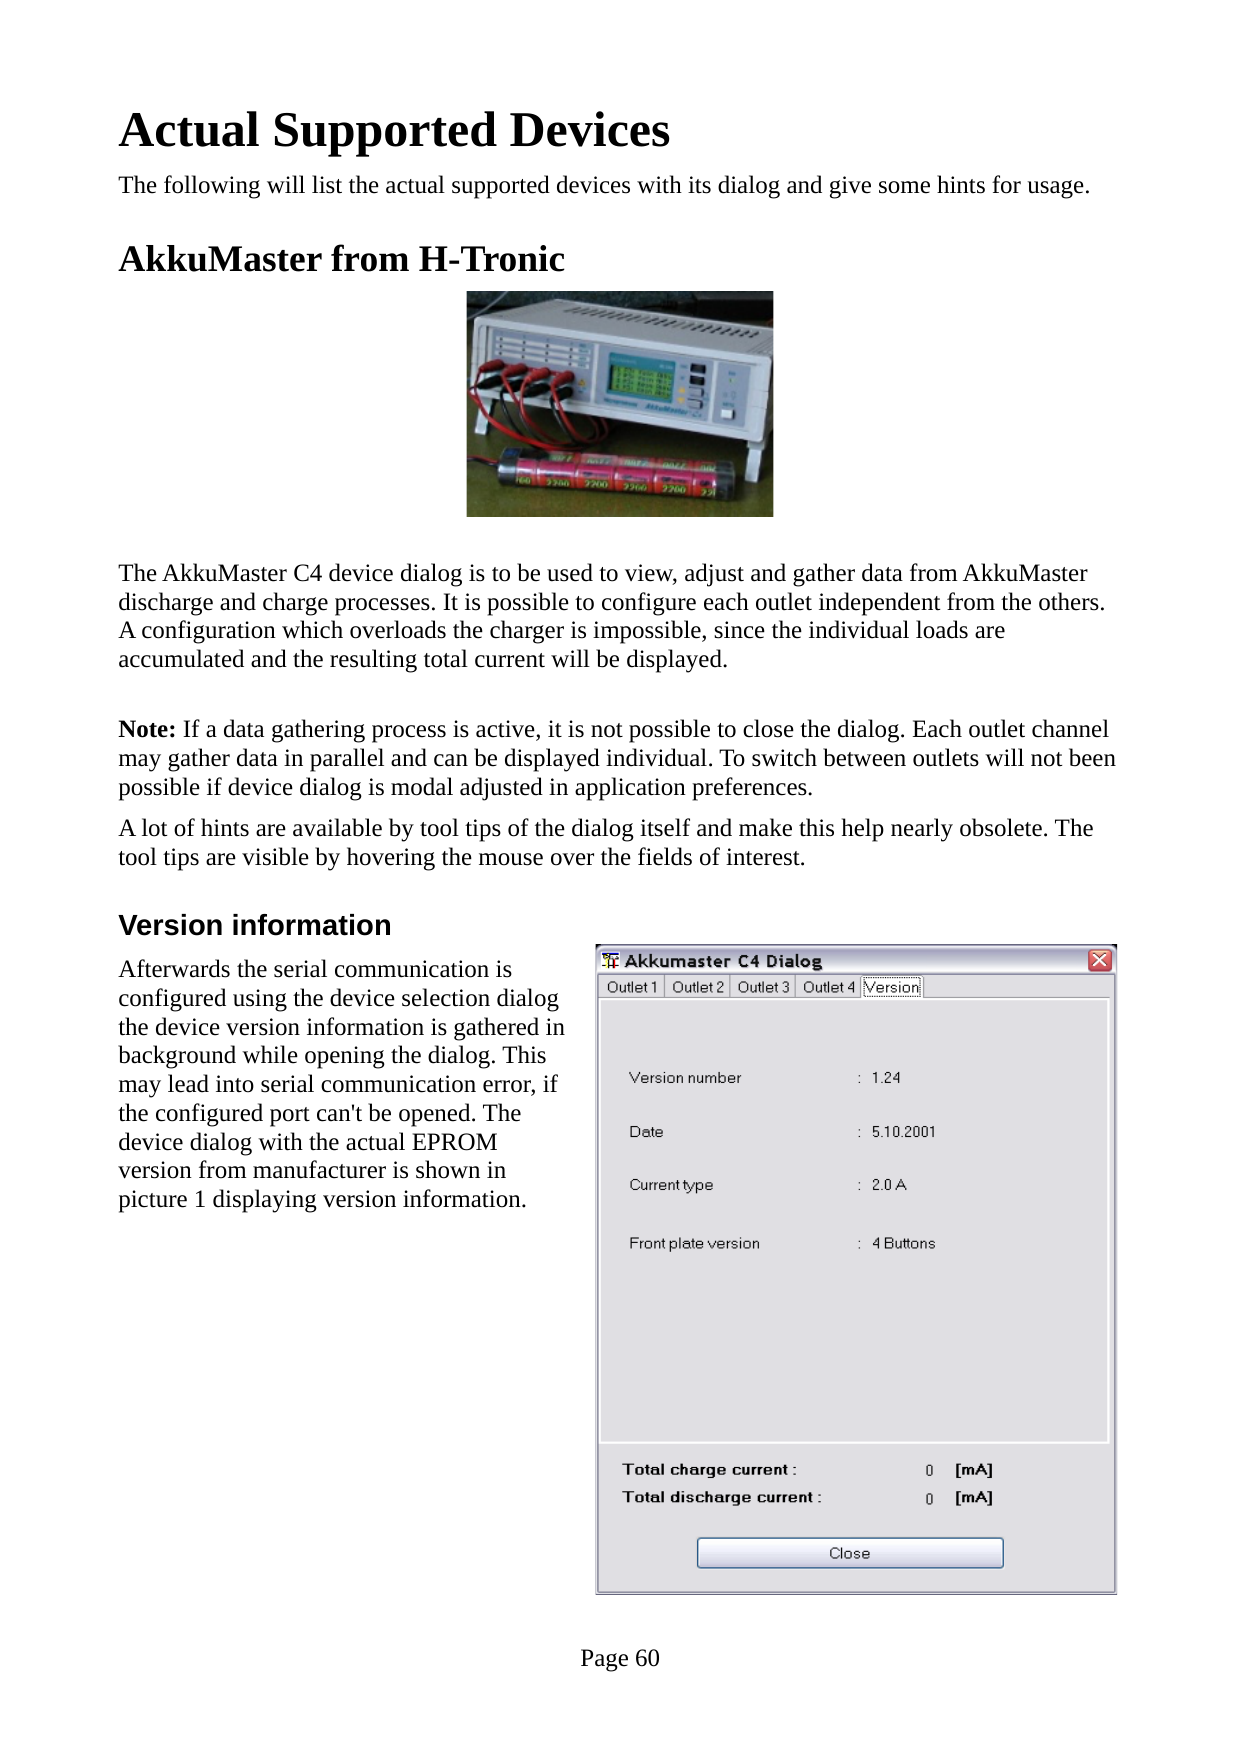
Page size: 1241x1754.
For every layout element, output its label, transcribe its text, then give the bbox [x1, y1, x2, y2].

subtitle Actual Supported Devices [118, 100, 1122, 157]
picture [466, 291, 774, 517]
text Note: If a data gathering process is active, it is not possible to close the dialog. Each outlet channel may gather data in parallel and can be displayed individual. To switch between outlets will not been possible if device dialog is modal adjusted in application preferences. [118, 686, 1122, 801]
text The AkkuMaster C4 device dialog is to be used to view, adjust and gather data from AkkuMaster discharge and charge processes. It is possible to configure each outlet independent from the others. A configuration which overloads the charger is impossible, since the individual loads are accumulated and the resulting total current will be displayed. [118, 558, 1122, 673]
picture [595, 944, 1118, 1595]
text The following will list the actual supported devices with its dialog and give some hints for usage. [118, 170, 1122, 199]
subtitle AkkuMaster from H-Tronic [118, 236, 1122, 279]
subtitle Version information [118, 908, 1122, 942]
text A lot of hints are available by tool tips of the dialog itself and make this help nearly obsolete. The tool tips are visible by hovering the mouse over the fields of interest. [118, 813, 1122, 871]
text Afterwards the serial communication is configured using the device selection dialog the device version information is gathered in background while opening the dialog. This may lead into serial communication error, if the configured port can't be opened. The device dialog with the actual EPROM version from manufacturer is shown in picture 1 displaying version information. [118, 954, 595, 1213]
